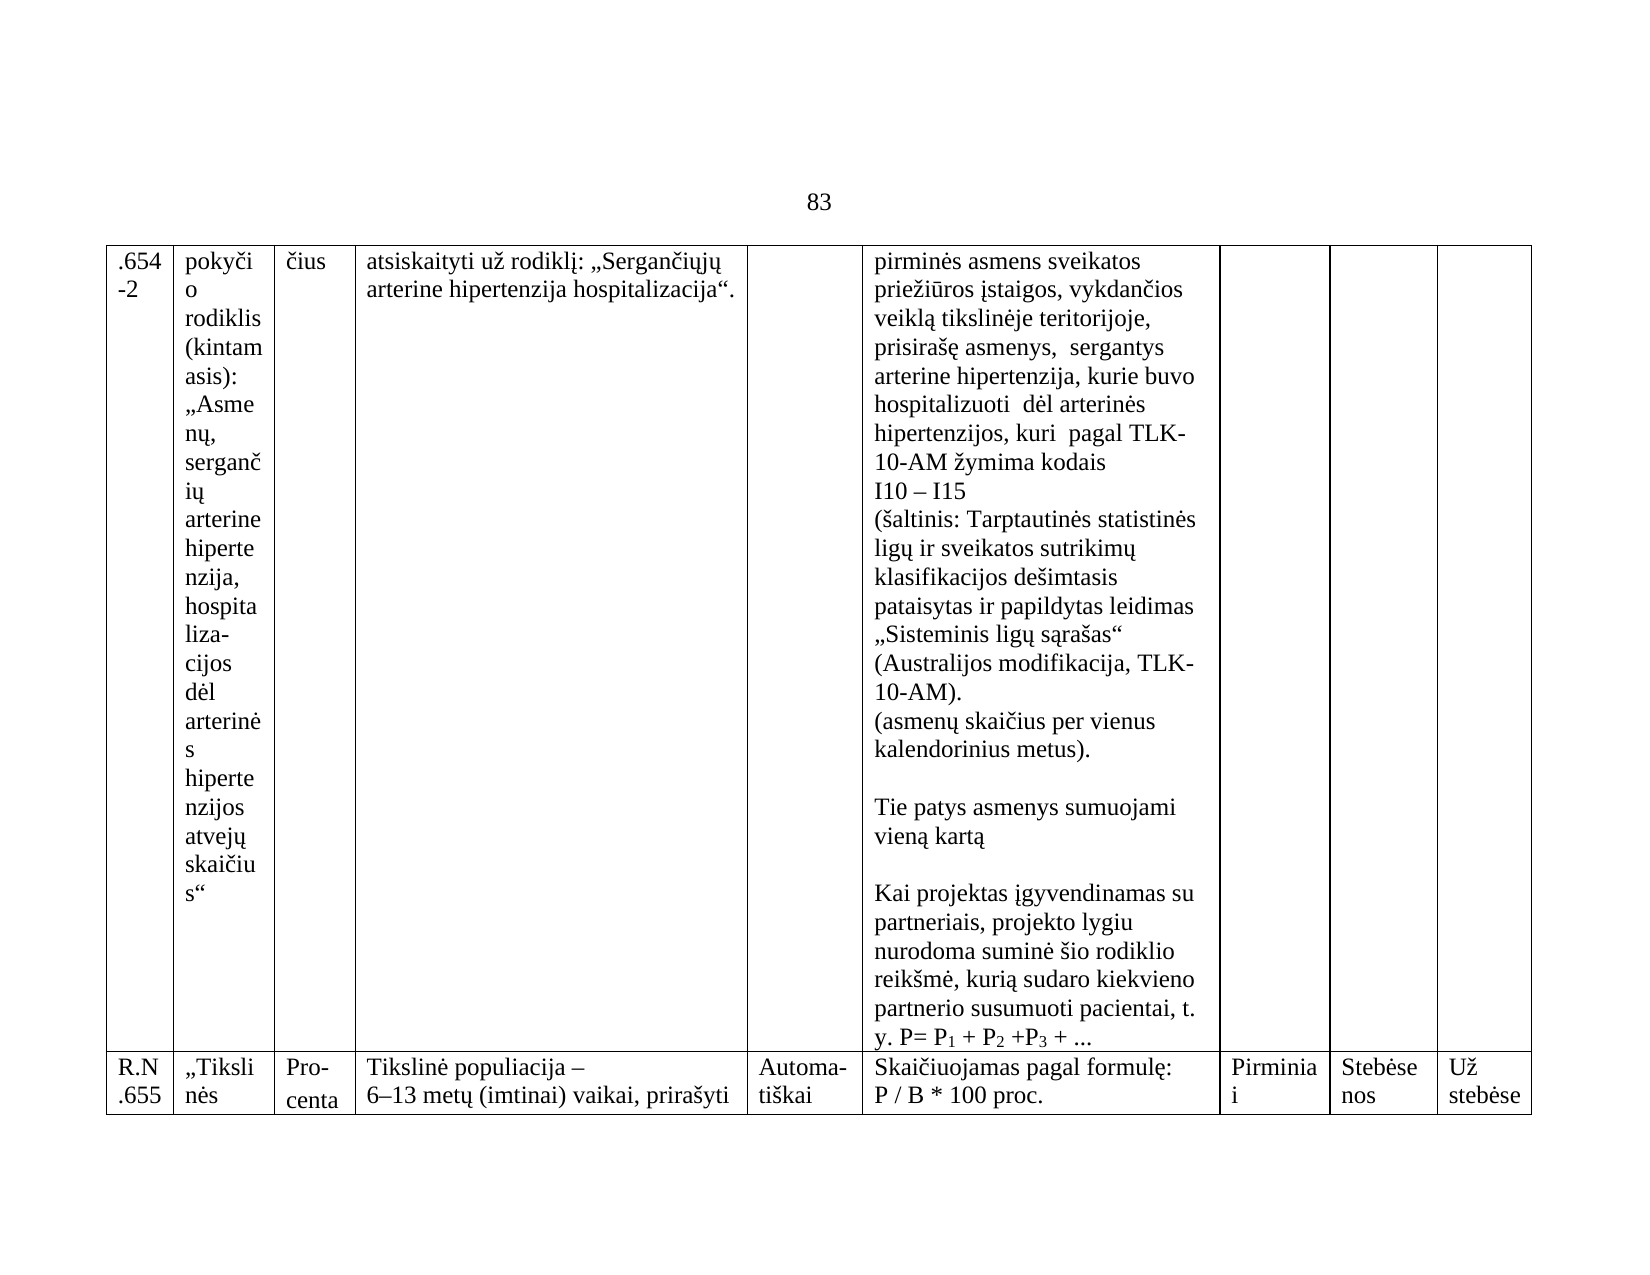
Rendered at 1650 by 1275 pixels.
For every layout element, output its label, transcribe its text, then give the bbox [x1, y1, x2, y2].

table_cell [1438, 246, 1531, 1051]
table_cell čius [275, 246, 355, 1051]
table_cell Automa-tiškai [748, 1052, 862, 1113]
table_cell Tikslinė populiacija – 6–13 metų (imtinai) vaikai, prirašyti [356, 1052, 747, 1113]
table_cell .654 -2 [107, 246, 173, 1051]
table_cell pirminės asmens sveikatos priežiūros įstaigos, vykdančios veiklą tikslinėje teritorijoje, prisirašę asmenys, sergantys arterine hipertenzija, kurie buvo hospitalizuoti dėl arterinės hipertenzijos, kuri pagal TLK-10-AM žymima kodais I10 – I15 (šaltinis: Tarptautinės statistinės ligų ir sveikatos sutrikimų klasifikacijos dešimtasis pataisytas ir papildytas leidimas „Sisteminis ligų sąrašas“ (Australijos modifikacija, TLK-10-AM). (asmenų skaičius per vienus kalendorinius metus). Tie patys asmenys sumuojami vieną kartą Kai projektas įgyvendinamas su partneriais, projekto lygiu nurodoma suminė šio rodiklio reikšmė, kurią sudaro kiekvieno partnerio susumuoti pacientai, t. y. P= P1 + P2 +P3 + ... [863, 246, 1219, 1051]
table_cell [748, 246, 862, 1051]
table_cell Stebėsenos [1331, 1052, 1437, 1113]
table_cell „Tikslinės [174, 1052, 274, 1113]
table_cell atsiskaityti už rodiklį: „Sergančiųjų arterine hipertenzija hospitalizacija“. [356, 246, 747, 1051]
table_cell Pirminiai [1221, 1052, 1329, 1113]
table_cell Skaičiuojamas pagal formulę: P / B * 100 proc. [863, 1052, 1219, 1113]
table_cell [1331, 246, 1437, 1051]
table_cell Pro-centa [275, 1052, 355, 1113]
table_cell [1221, 246, 1329, 1051]
table_cell pokyčio rodiklis (kintamasis): „Asmenų, sergančių arterine hipertenzija, hospitaliza-cijos dėl arterinės hipertenzijos atvejų skaičius“ [174, 246, 274, 1051]
table_cell R.N.655 [107, 1052, 173, 1113]
table_cell Už stebėse [1438, 1052, 1531, 1113]
